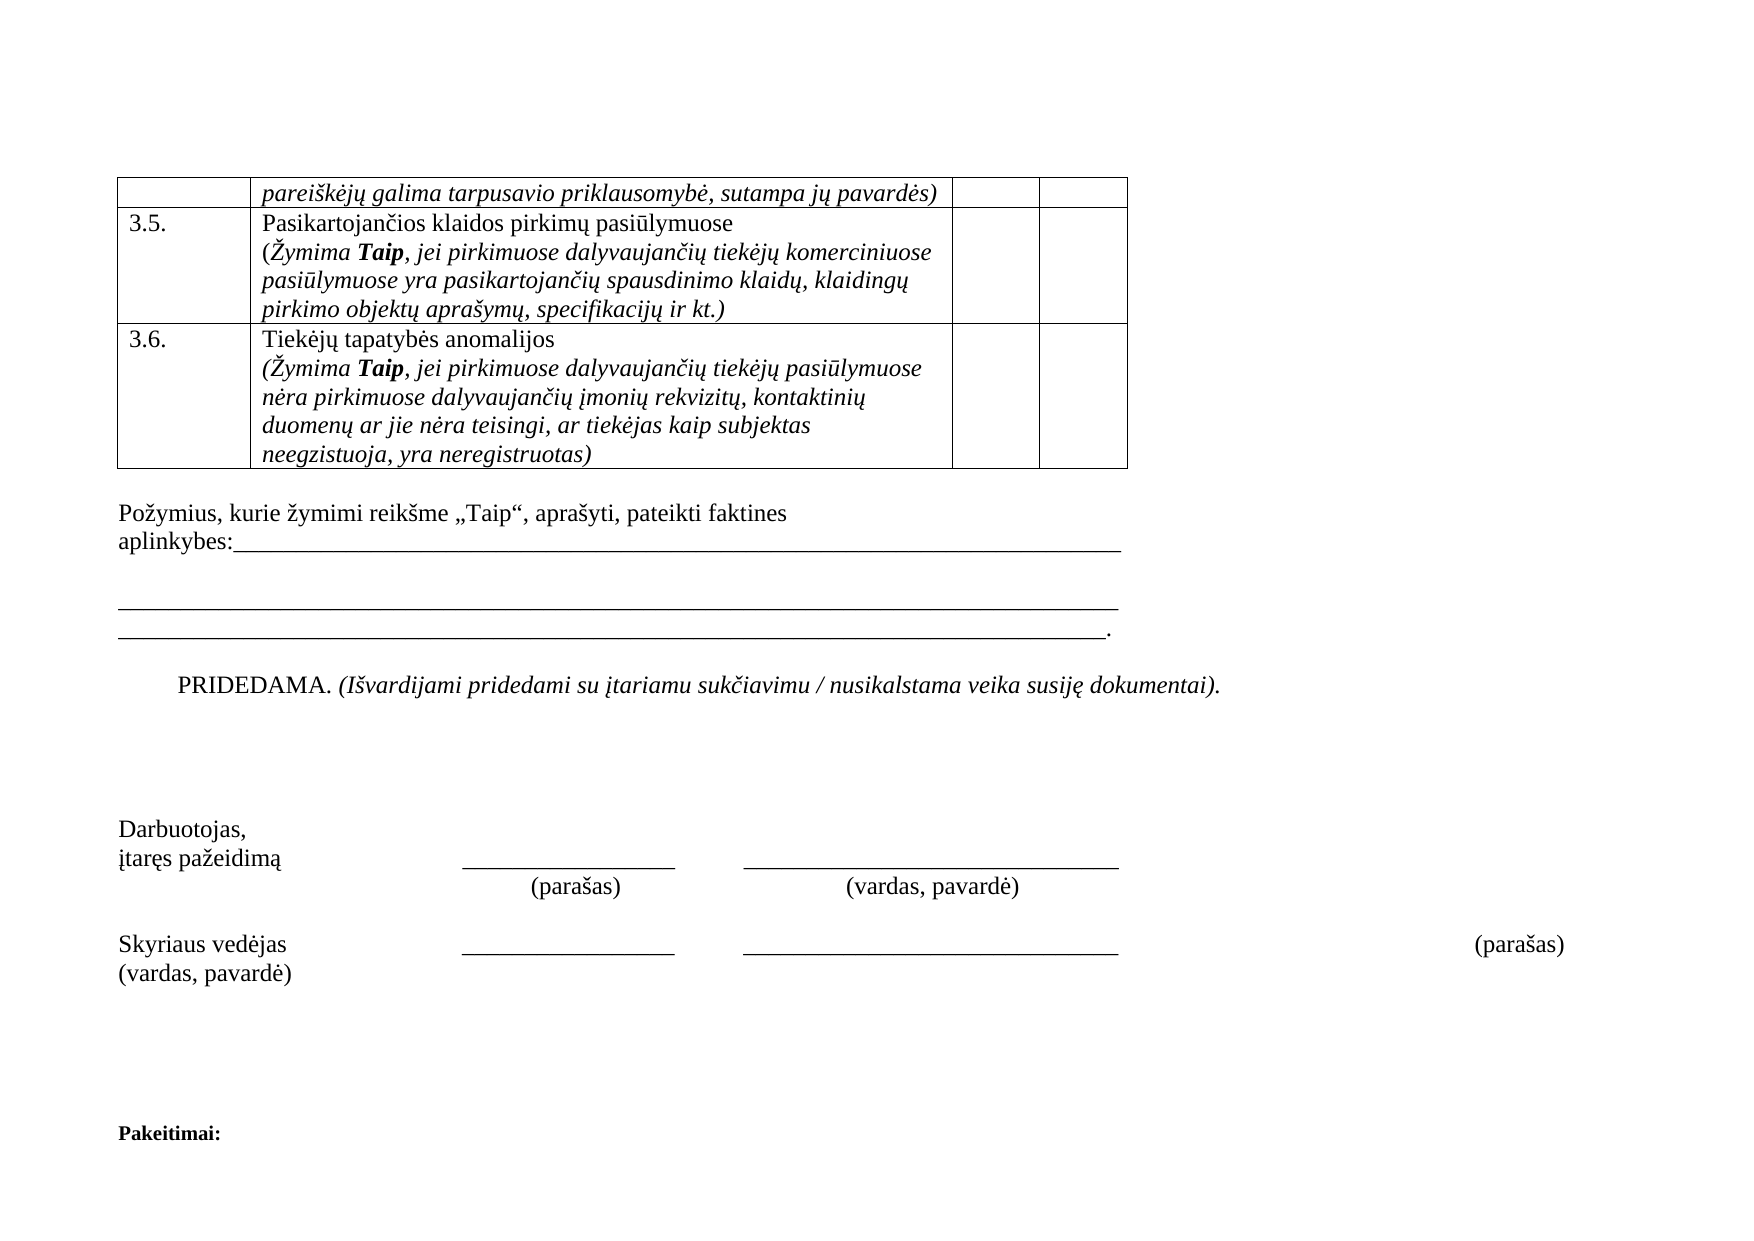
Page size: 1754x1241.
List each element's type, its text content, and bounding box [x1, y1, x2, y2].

text ________________________________________________________________________________ [118, 584, 1636, 613]
text Skyriaus vedėjas _________________ ______________________________ (parašas) (vardas, pavardė) [118, 929, 1636, 986]
table_cell [953, 324, 1039, 468]
table_cell [953, 178, 1039, 207]
table_cell [953, 208, 1039, 323]
text Darbuotojas, [118, 814, 1636, 843]
text _______________________________________________________________________________. [118, 613, 1636, 641]
table_cell pareiškėjų galima tarpusavio priklausomybė, sutampa jų pavardės) [251, 178, 952, 207]
table_cell Pasikartojančios klaidos pirkimų pasiūlymuose (Žymima Taip, jei pirkimuose dalyvaujančių tiekėjų komerciniuose pasiūlymuose yra pasikartojančių spausdinimo klaidų, klaidingų pirkimo objektų aprašymų, specifikacijų ir kt.) [251, 208, 952, 323]
table_cell [1040, 324, 1127, 468]
table_cell [118, 178, 250, 207]
text PRIDEDAMA. (Išvardijami pridedami su įtariamu sukčiavimu / nusikalstama veika susiję dokumentai). [118, 670, 1636, 699]
table_cell [1040, 178, 1127, 207]
table_cell [1040, 208, 1127, 323]
table_cell 3.5. [118, 208, 250, 323]
text Požymius, kurie žymimi reikšme „Taip“, aprašyti, pateikti faktines aplinkybes:_______________________________________________________________________ [118, 498, 1636, 555]
text Pakeitimai: [118, 1121, 1636, 1145]
table_cell 3.6. [118, 324, 250, 468]
text įtaręs pažeidimą _________________ ______________________________ [118, 843, 1636, 871]
text (parašas) (vardas, pavardė) [118, 871, 1636, 900]
table_cell Tiekėjų tapatybės anomalijos (Žymima Taip, jei pirkimuose dalyvaujančių tiekėjų pasiūlymuose nėra pirkimuose dalyvaujančių įmonių rekvizitų, kontaktinių duomenų ar jie nėra teisingi, ar tiekėjas kaip subjektas neegzistuoja, yra neregistruotas) [251, 324, 952, 468]
